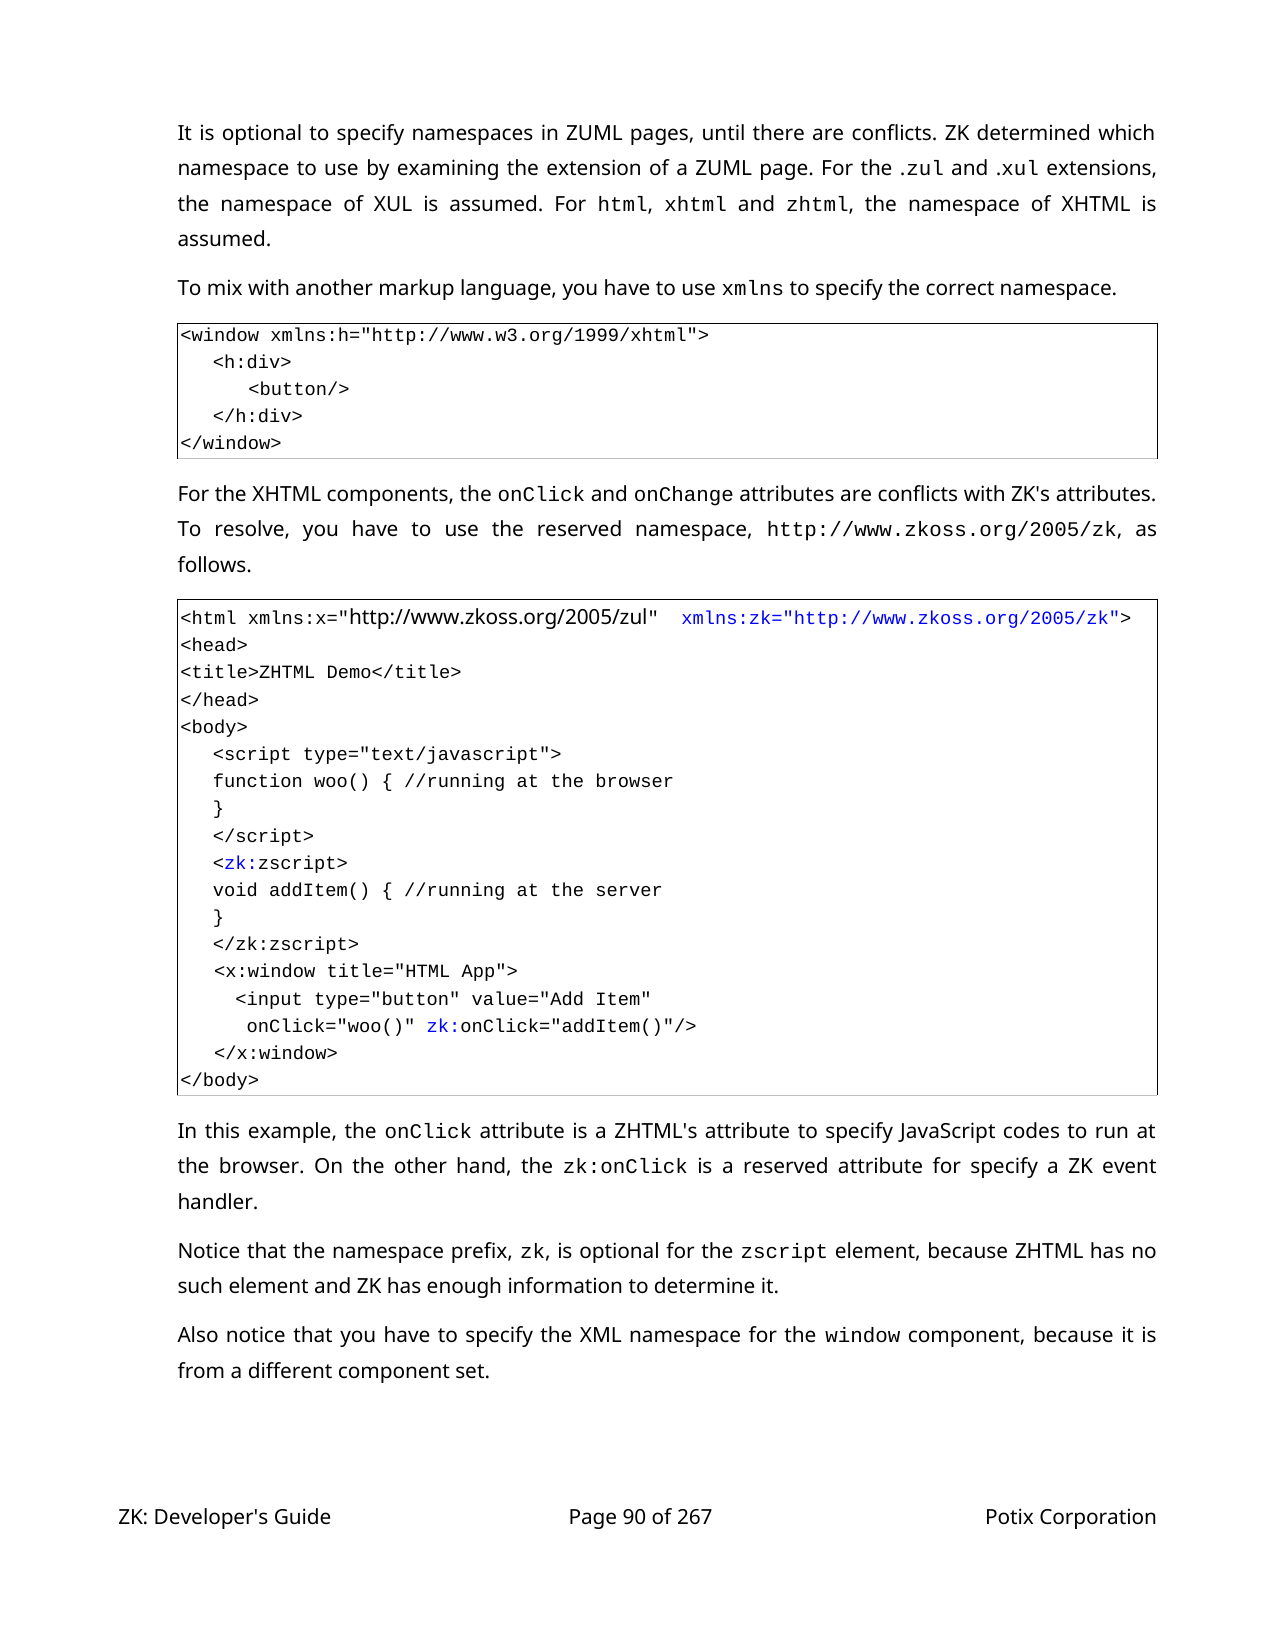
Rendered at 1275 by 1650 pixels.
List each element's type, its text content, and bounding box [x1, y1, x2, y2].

text <title>ZHTML Demo</title> [178, 660, 1157, 684]
text } [178, 905, 1157, 929]
text For the XHTML components, the onClick and onChange attributes are conflicts with ZK's attributes. To resolve, you have to use the reserved namespace, http://www.zkoss.org/2005/zk, as follows. [177, 479, 1157, 578]
text function woo() { //running at the browser [178, 769, 1157, 793]
text } [178, 796, 1157, 821]
text <html xmlns:x="http://www.zkoss.org/2005/zul" xmlns:zk="http://www.zkoss.org/2005/zk"> [178, 600, 1157, 630]
text <button/> [178, 377, 1157, 401]
text <window xmlns:h="http://www.w3.org/1999/xhtml"> [178, 324, 1157, 347]
text In this example, the onClick attribute is a ZHTML's attribute to specify JavaScript codes to run at the browser. On the other hand, the zk:onClick is a reserved attribute for specify a ZK event handler. [177, 1116, 1157, 1215]
text <head> [178, 633, 1157, 657]
text Also notice that you have to specify the XML namespace for the window component, because it is from a different component set. [177, 1320, 1157, 1384]
text To mix with another markup language, you have to use xmlns to specify the correct namespace. [177, 273, 1157, 302]
text </zk:zscript> [178, 932, 1157, 956]
text </script> [178, 823, 1157, 848]
text <script type="text/javascript"> [178, 742, 1157, 766]
text void addItem() { //running at the server [178, 878, 1157, 902]
text <x:window title="HTML App"> [178, 959, 1157, 984]
text <zk:zscript> [178, 851, 1157, 875]
text It is optional to specify namespaces in ZUML pages, until there are conflicts. ZK determined which namespace to use by examining the extension of a ZUML page. For the .zul and .xul extensions, the namespace of XUL is assumed. For html, xhtml and zhtml, the namespace of XHTML is assumed. [177, 118, 1157, 253]
text <body> [178, 715, 1157, 739]
text </h:div> [178, 404, 1157, 428]
text </body> [178, 1068, 1157, 1095]
text <h:div> [178, 349, 1157, 374]
text </head> [178, 687, 1157, 712]
text <input type="button" value="Add Item" [178, 987, 1157, 1011]
text </x:window> [178, 1041, 1157, 1065]
text Notice that the namespace prefix, zk, is optional for the zscript element, because ZHTML has no such element and ZK has enough information to determine it. [177, 1236, 1157, 1300]
text </window> [178, 431, 1157, 458]
text onClick="woo()" zk:onClick="addItem()"/> [178, 1014, 1157, 1038]
